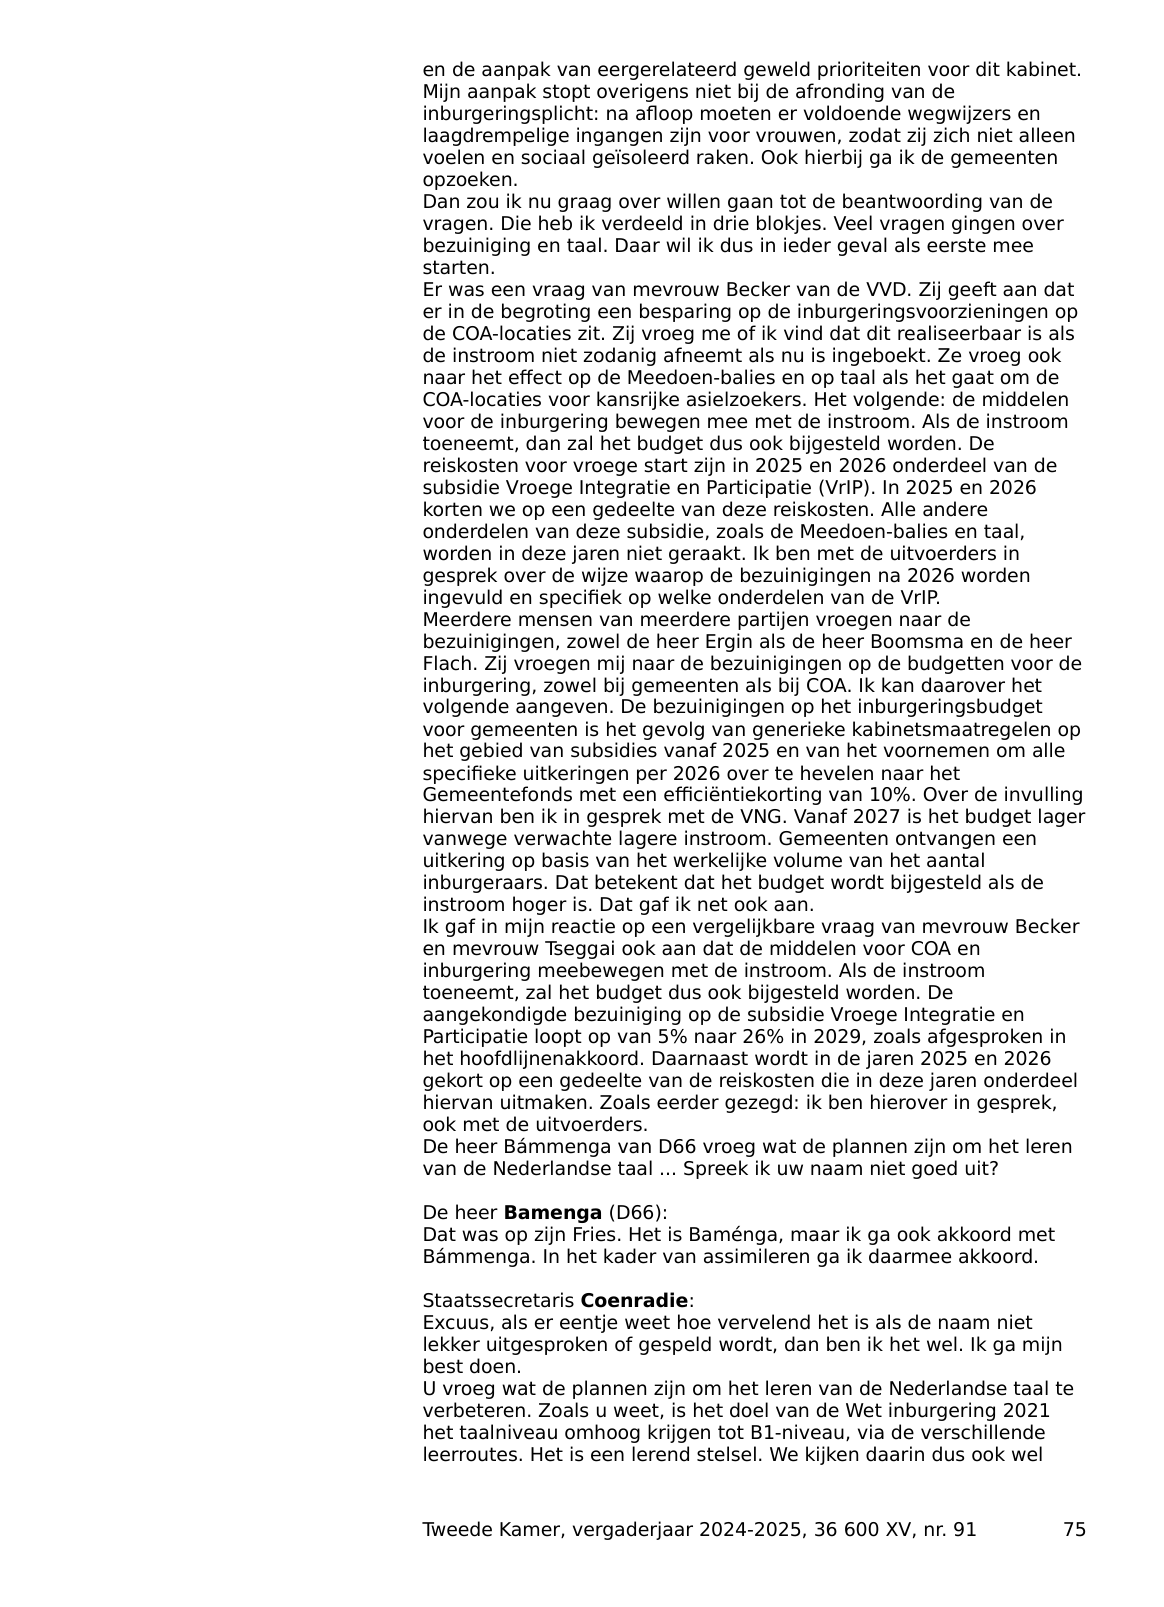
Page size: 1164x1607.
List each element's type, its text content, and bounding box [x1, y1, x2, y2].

text Meerdere mensen van meerdere partijen vroegen naar de bezuinigingen, zowel de heer Ergin als de heer Boomsma en de heer Flach. Zij vroegen mij naar de bezuinigingen op de budgetten voor de inburgering, zowel bij gemeenten als bij COA. Ik kan daarover het volgende aangeven. De bezuinigingen op het inburgeringsbudget voor gemeenten is het gevolg van generieke kabinetsmaatregelen op het gebied van subsidies vanaf 2025 en van het voornemen om alle specifieke uitkeringen per 2026 over te hevelen naar het Gemeentefonds met een efficiëntiekorting van 10%. Over de invulling hiervan ben ik in gesprek met de VNG. Vanaf 2027 is het budget lager vanwege verwachte lagere instroom. Gemeenten ontvangen een uitkering op basis van het werkelijke volume van het aantal inburgeraars. Dat betekent dat het budget wordt bijgesteld als de instroom hoger is. Dat gaf ik net ook aan. [422, 608, 1087, 916]
text De heer Bámmenga van D66 vroeg wat de plannen zijn om het leren van de Nederlandse taal ... Spreek ik uw naam niet goed uit? [422, 1136, 1087, 1180]
text Er was een vraag van mevrouw Becker van de VVD. Zij geeft aan dat er in de begroting een besparing op de inburgeringsvoorzieningen op de COA-locaties zit. Zij vroeg me of ik vind dat dit realiseerbaar is als de instroom niet zodanig afneemt als nu is ingeboekt. Ze vroeg ook naar het effect op de Meedoen-balies en op taal als het gaat om de COA-locaties voor kansrijke asielzoekers. Het volgende: de middelen voor de inburgering bewegen mee met de instroom. Als de instroom toeneemt, dan zal het budget dus ook bijgesteld worden. De reiskosten voor vroege start zijn in 2025 en 2026 onderdeel van de subsidie Vroege Integratie en Participatie (VrIP). In 2025 en 2026 korten we op een gedeelte van deze reiskosten. Alle andere onderdelen van deze subsidie, zoals de Meedoen-balies en taal, worden in deze jaren niet geraakt. Ik ben met de uitvoerders in gesprek over de wijze waarop de bezuinigingen na 2026 worden ingevuld en specifiek op welke onderdelen van de VrIP. [422, 279, 1087, 608]
text De heer Bamenga (D66): [422, 1202, 1087, 1224]
text Dat was op zijn Fries. Het is Baménga, maar ik ga ook akkoord met Bámmenga. In het kader van assimileren ga ik daarmee akkoord. [422, 1224, 1087, 1268]
text Ik gaf in mijn reactie op een vergelijkbare vraag van mevrouw Becker en mevrouw Tseggai ook aan dat de middelen voor COA en inburgering meebewegen met de instroom. Als de instroom toeneemt, zal het budget dus ook bijgesteld worden. De aangekondigde bezuiniging op de subsidie Vroege Integratie en Participatie loopt op van 5% naar 26% in 2029, zoals afgesproken in het hoofdlijnenakkoord. Daarnaast wordt in de jaren 2025 en 2026 gekort op een gedeelte van de reiskosten die in deze jaren onderdeel hiervan uitmaken. Zoals eerder gezegd: ik ben hierover in gesprek, ook met de uitvoerders. [422, 916, 1087, 1136]
text Excuus, als er eentje weet hoe vervelend het is als de naam niet lekker uitgesproken of gespeld wordt, dan ben ik het wel. Ik ga mijn best doen. [422, 1312, 1087, 1378]
text Staatssecretaris Coenradie: [422, 1290, 1087, 1312]
text en de aanpak van eergerelateerd geweld prioriteiten voor dit kabinet. Mijn aanpak stopt overigens niet bij de afronding van de inburgeringsplicht: na afloop moeten er voldoende wegwijzers en laagdrempelige ingangen zijn voor vrouwen, zodat zij zich niet alleen voelen en sociaal geïsoleerd raken. Ook hierbij ga ik de gemeenten opzoeken. [422, 59, 1087, 191]
text U vroeg wat de plannen zijn om het leren van de Nederlandse taal te verbeteren. Zoals u weet, is het doel van de Wet inburgering 2021 het taalniveau omhoog krijgen tot B1-niveau, via de verschillende leerroutes. Het is een lerend stelsel. We kijken daarin dus ook wel [422, 1378, 1087, 1466]
text Dan zou ik nu graag over willen gaan tot de beantwoording van de vragen. Die heb ik verdeeld in drie blokjes. Veel vragen gingen over bezuiniging en taal. Daar wil ik dus in ieder geval als eerste mee starten. [422, 191, 1087, 279]
